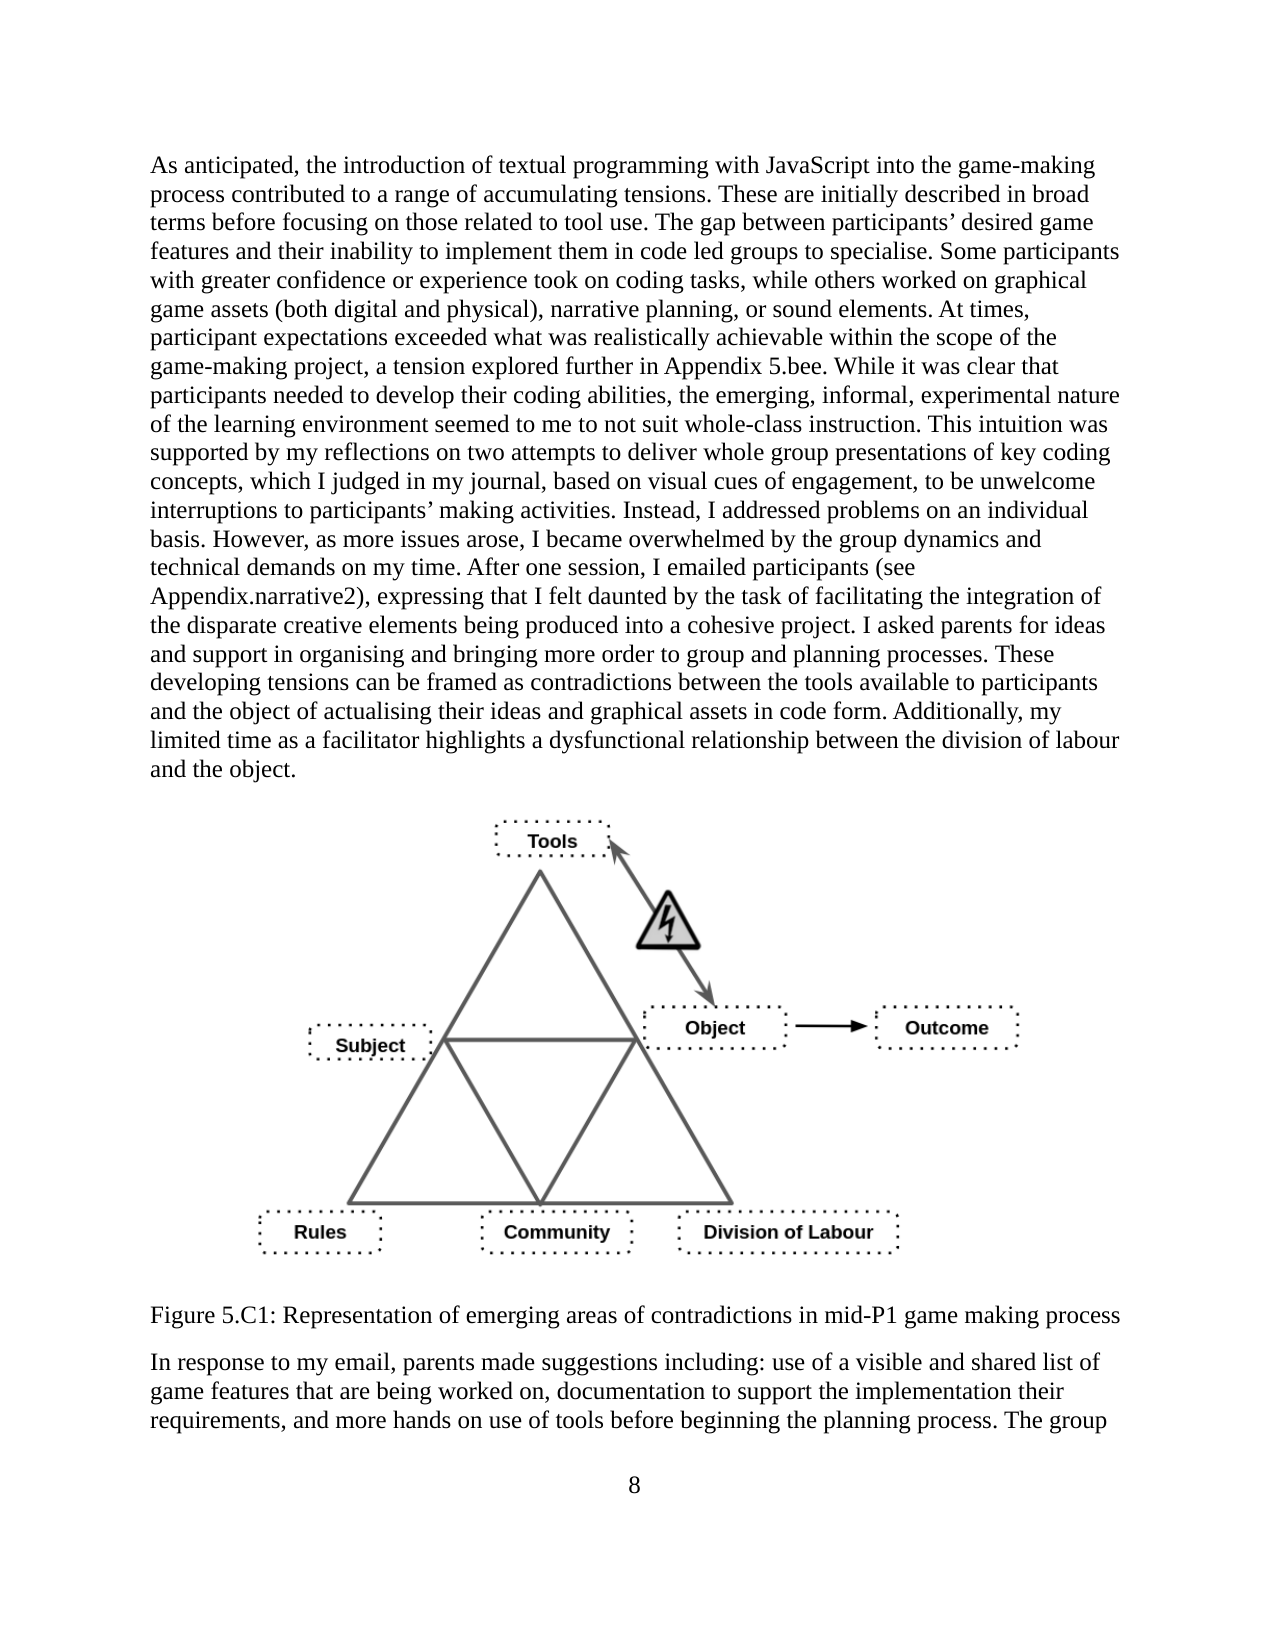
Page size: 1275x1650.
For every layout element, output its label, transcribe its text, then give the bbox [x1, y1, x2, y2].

text In response to my email, parents made suggestions including: use of a visible and shared list of game features that are being worked on, documentation to support the implementation their requirements, and more hands on use of tools before beginning the planning process. The group [150, 1347, 1125, 1433]
text Figure 5.C1: Representation of emerging areas of contradictions in mid-P1 game making process [150, 800, 1125, 1329]
text As anticipated, the introduction of textual programming with JavaScript into the game-making process contributed to a range of accumulating tensions. These are initially described in broad terms before focusing on those related to tool use. The gap between participants’ desired game features and their inability to implement them in code led groups to specialise. Some participants with greater confidence or experience took on coding tasks, while others worked on graphical game assets (both digital and physical), narrative planning, or sound elements. At times, participant expectations exceeded what was realistically achievable within the scope of the game-making project, a tension explored further in Appendix 5.bee. While it was clear that participants needed to develop their coding abilities, the emerging, informal, experimental nature of the learning environment seemed to me to not suit whole-class instruction. This intuition was supported by my reflections on two attempts to deliver whole group presentations of key coding concepts, which I judged in my journal, based on visual cues of engagement, to be unwelcome interruptions to participants’ making activities. Instead, I addressed problems on an individual basis. However, as more issues arose, I became overwhelmed by the group dynamics and technical demands on my time. After one session, I emailed participants (see Appendix.narrative2), expressing that I felt daunted by the task of facilitating the integration of the disparate creative elements being produced into a cohesive project. I asked parents for ideas and support in organising and bringing more order to group and planning processes. These developing tensions can be framed as contradictions between the tools available to participants and the object of actualising their ideas and graphical assets in code form. Additionally, my limited time as a facilitator highlights a dysfunctional relationship between the division of labour and the object. [150, 150, 1125, 782]
picture [150, 800, 1077, 1296]
